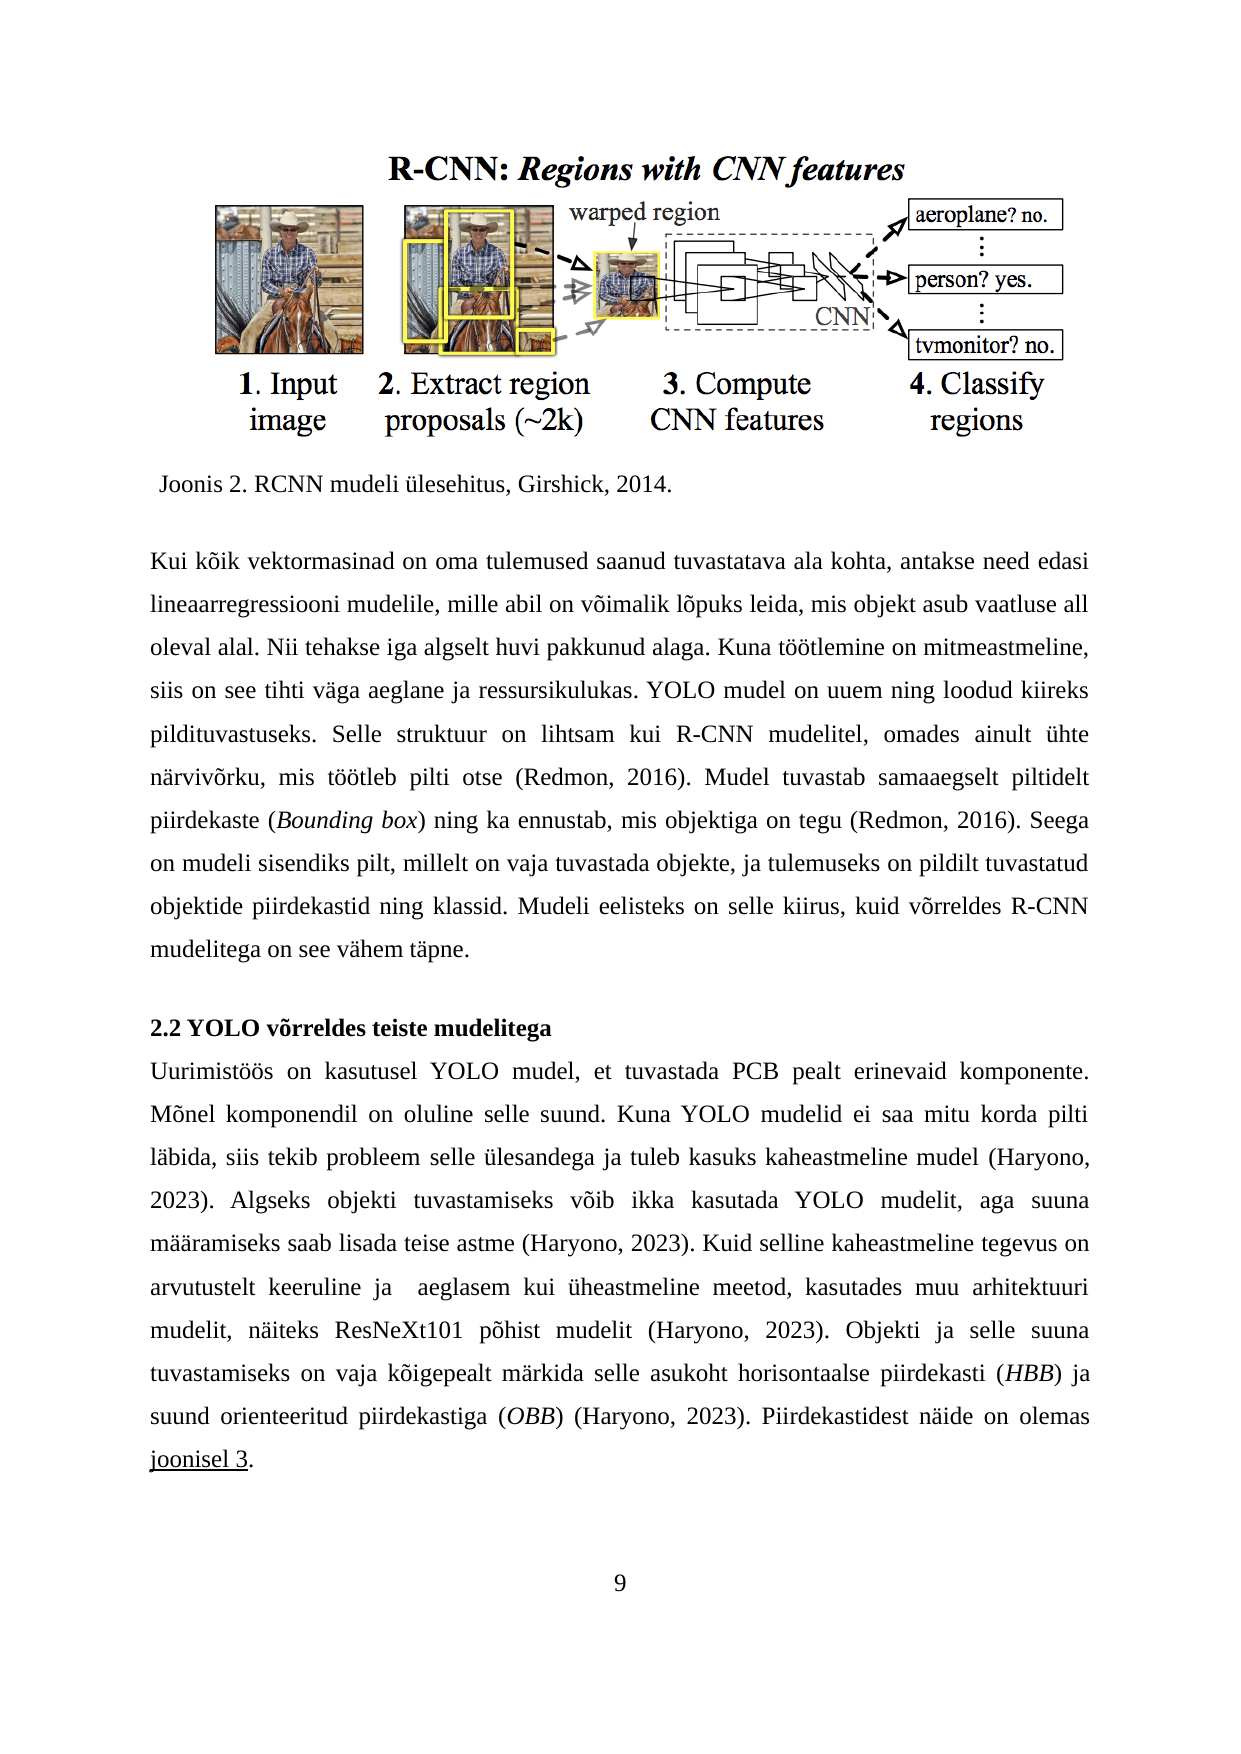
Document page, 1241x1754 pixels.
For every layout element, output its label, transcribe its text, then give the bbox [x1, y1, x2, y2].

text Joonis 2. RCNN mudeli ülesehitus, Girshick, 2014. [159, 457, 1120, 498]
picture [177, 108, 1118, 457]
text Kui kõik vektormasinad on oma tulemused saanud tuvastatava ala kohta, antakse need edasi lineaarregressiooni mudelile, mille abil on võimalik lõpuks leida, mis objekt asub vaatluse all oleval alal. Nii tehakse iga algselt huvi pakkunud alaga. Kuna töötlemine on mitmeastmeline, siis on see tihti väga aeglane ja ressursikulukas. YOLO mudel on uuem ning loodud kiireks pildituvastuseks. Selle struktuur on lihtsam kui R-CNN mudelitel, omades ainult ühte närvivõrku, mis töötleb pilti otse (Redmon, 2016). Mudel tuvastab samaaegselt piltidelt piirdekaste (Bounding box) ning ka ennustab, mis objektiga on tegu (Redmon, 2016). Seega on mudeli sisendiks pilt, millelt on vaja tuvastada objekte, ja tulemuseks on pildilt tuvastatud objektide piirdekastid ning klassid. Mudeli eelisteks on selle kiirus, kuid võrreldes R-CNN mudelitega on see vähem täpne. [150, 150, 1120, 963]
subtitle 2.2 YOLO võrreldes teiste mudelitega [150, 1013, 1090, 1042]
text Uurimistöös on kasutusel YOLO mudel, et tuvastada PCB pealt erinevaid komponente. Mõnel komponendil on oluline selle suund. Kuna YOLO mudelid ei saa mitu korda pilti läbida, siis tekib probleem selle ülesandega ja tuleb kasuks kaheastmeline mudel (Haryono, 2023). Algseks objekti tuvastamiseks võib ikka kasutada YOLO mudelit, aga suuna määramiseks saab lisada teise astme (Haryono, 2023). Kuid selline kaheastmeline tegevus on arvutustelt keeruline ja aeglasem kui üheastmeline meetod, kasutades muu arhitektuuri mudelit, näiteks ResNeXt101 põhist mudelit (Haryono, 2023). Objekti ja selle suuna tuvastamiseks on vaja kõigepealt märkida selle asukoht horisontaalse piirdekasti (HBB) ja suund orienteeritud piirdekastiga (OBB) (Haryono, 2023). Piirdekastidest näide on olemas joonisel 3. [150, 1056, 1090, 1473]
